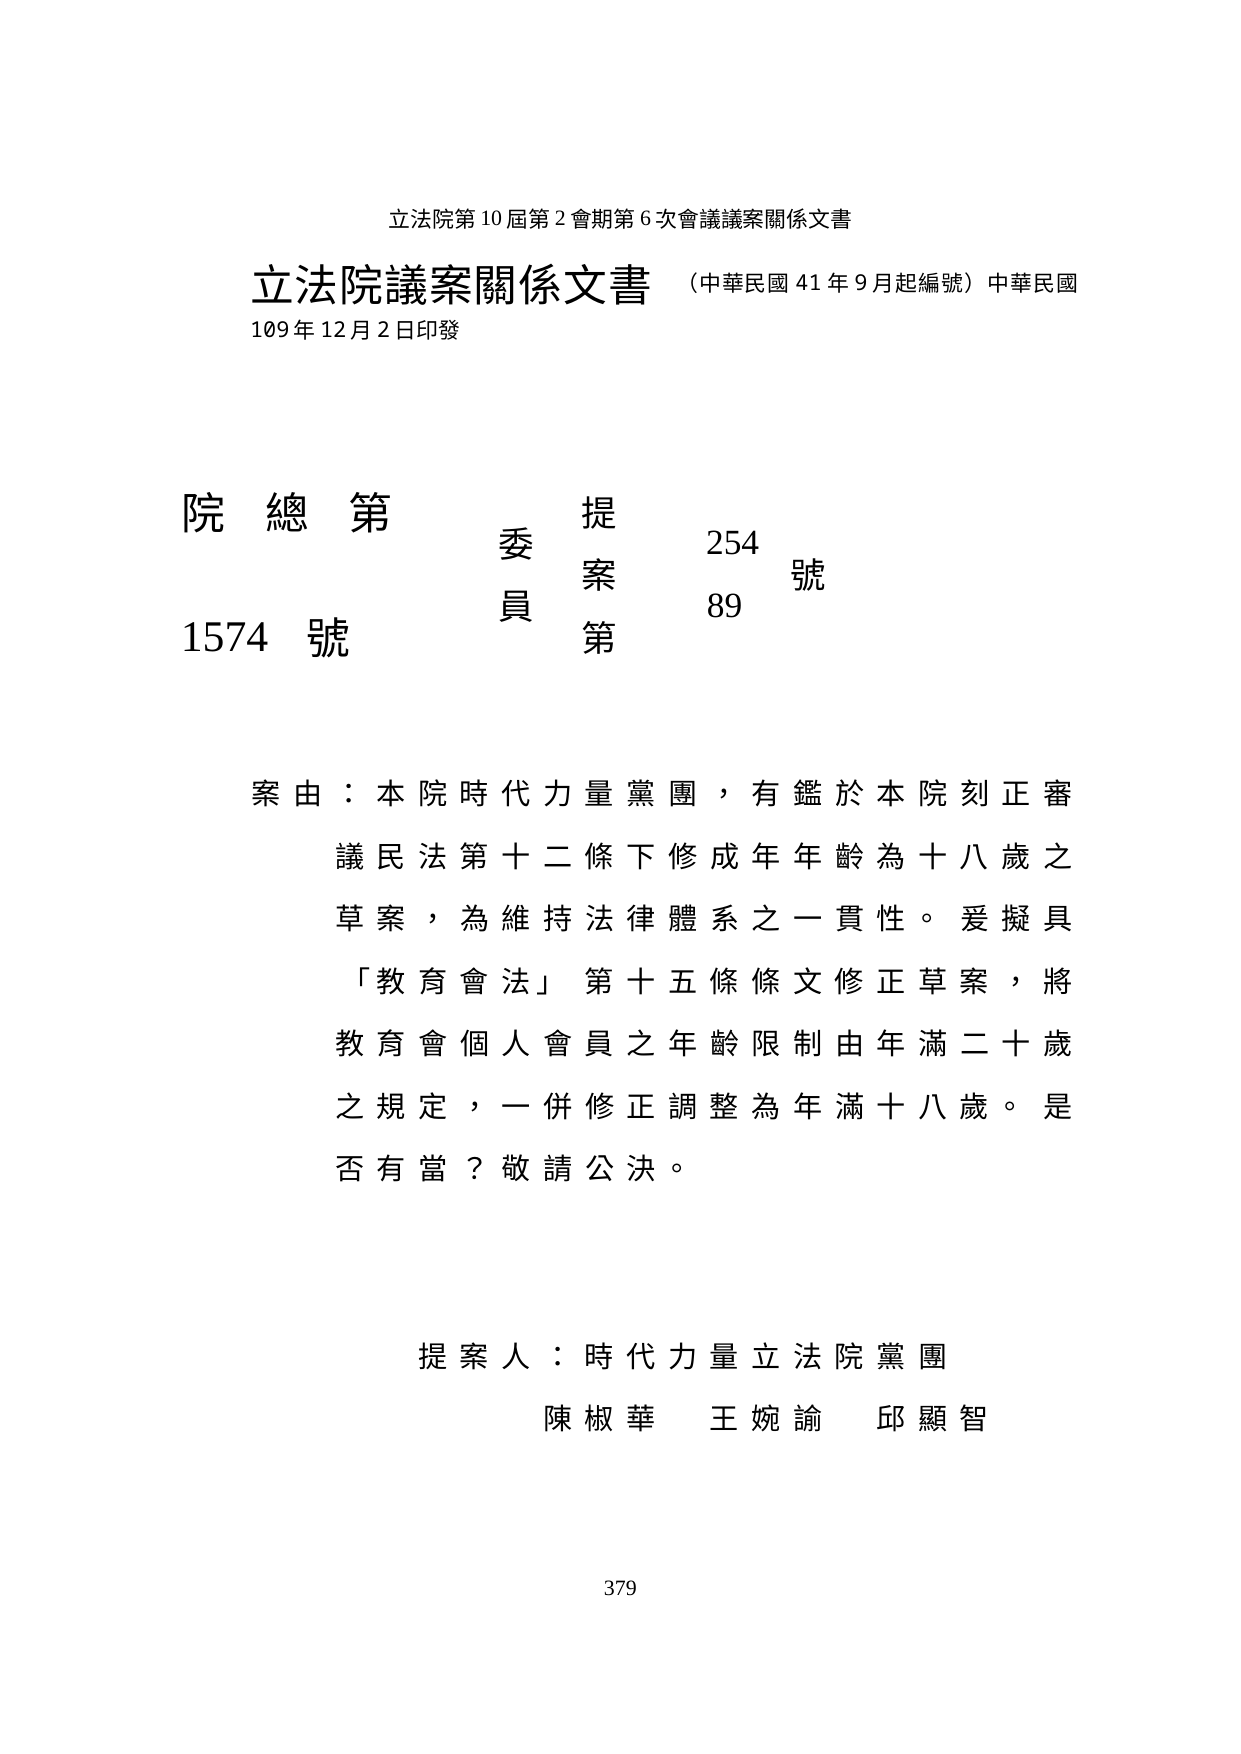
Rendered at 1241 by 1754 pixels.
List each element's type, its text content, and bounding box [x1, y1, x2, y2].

text 提案人：時代力量立法院黨團 [403, 1313, 1078, 1375]
table_header 委員 [441, 438, 556, 688]
text 案由：本院時代力量黨團，有鑑於本院刻正審議民法第十二條下修成年年齡為十八歲之草案，為維持法律體系之一貫性。爰擬具「教育會法」第十五條條文修正草案，將教育會個人會員之年齡限制由年滿二十歲之規定，一併修正調整為年滿十八歲。是否有當？敬請公決。 [217, 750, 1078, 1188]
text 陳椒華 王婉諭 邱顯智 [520, 1375, 1078, 1438]
table_header [815, 438, 829, 688]
table_header 提案第 [556, 438, 661, 688]
table_header [810, 573, 815, 688]
table_header 號 [773, 438, 810, 688]
table_header [810, 438, 815, 565]
text 立法院議案關係文書 （中華民國41年9月起編號）中華民國109年12月2日印發 [250, 250, 1078, 345]
table_header 院總第1574號 [162, 438, 441, 688]
table_header 25489 [661, 438, 773, 688]
